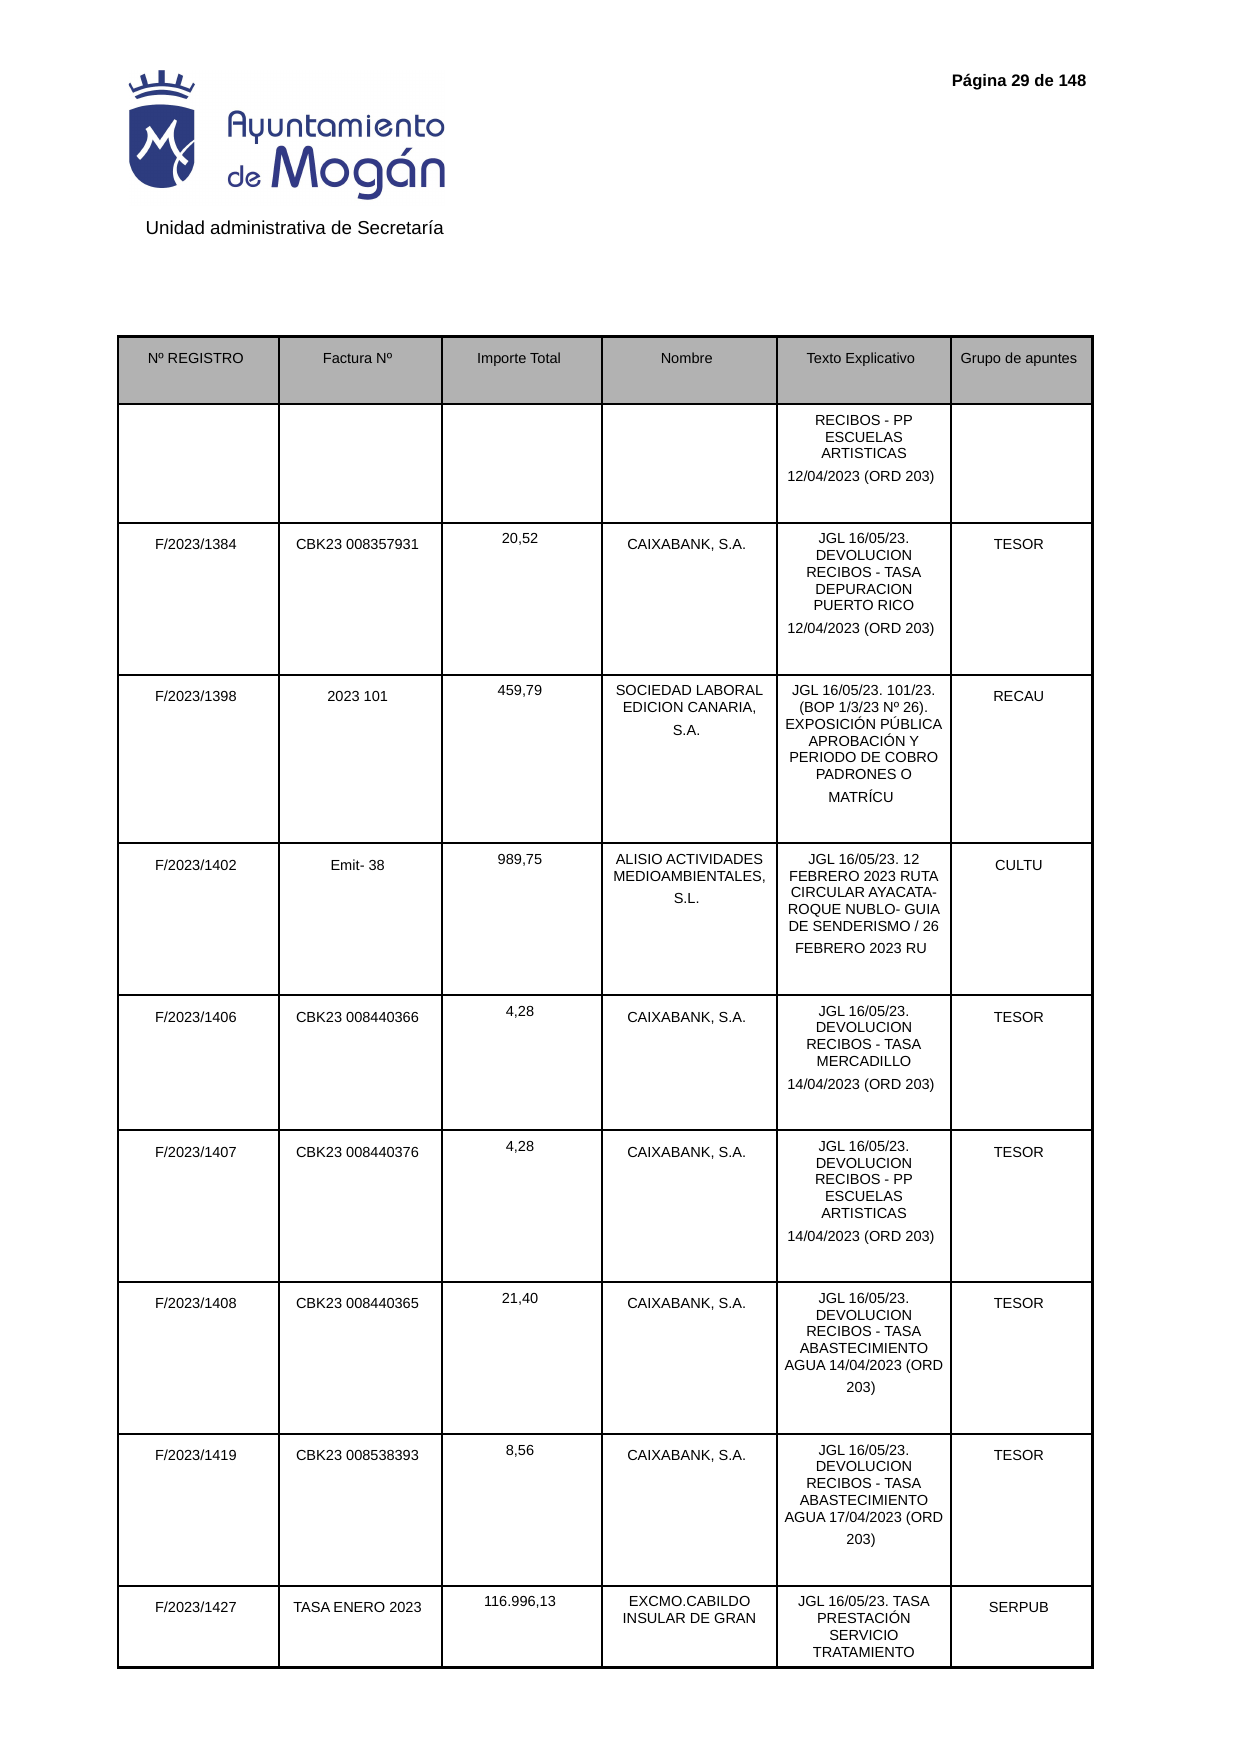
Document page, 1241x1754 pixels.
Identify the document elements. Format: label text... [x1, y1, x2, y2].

table_cell F/2023/1384 [119, 524, 278, 673]
table_header Factura Nº [280, 338, 441, 403]
table_cell CAIXABANK, S.A. [603, 1435, 776, 1585]
table_cell RECIBOS - PP ESCUELAS ARTISTICAS 12/04/2023 (ORD 203) [778, 405, 950, 522]
table_cell [443, 405, 601, 522]
table_cell Emit- 38 [280, 844, 441, 994]
table_cell 4,28 [443, 996, 601, 1129]
table_cell JGL 16/05/23. DEVOLUCION RECIBOS - PP ESCUELAS ARTISTICAS 14/04/2023 (ORD 203) [778, 1131, 950, 1281]
table_cell 116.996,13 [443, 1587, 601, 1666]
table_cell TASA ENERO 2023 [280, 1587, 441, 1666]
table_cell CBK23 008440365 [280, 1283, 441, 1433]
table_cell 989,75 [443, 844, 601, 994]
table_cell [603, 405, 776, 522]
table_cell F/2023/1427 [119, 1587, 278, 1666]
table_cell F/2023/1398 [119, 676, 278, 842]
table_cell CAIXABANK, S.A. [603, 524, 776, 673]
table_cell CAIXABANK, S.A. [603, 1283, 776, 1433]
table_cell CAIXABANK, S.A. [603, 996, 776, 1129]
table_cell CBK23 008357931 [280, 524, 441, 673]
table_header Texto Explicativo [778, 338, 950, 403]
table_cell TESOR [952, 996, 1091, 1129]
table_cell [952, 405, 1091, 522]
table_cell 20,52 [443, 524, 601, 673]
table_cell SOCIEDAD LABORAL EDICION CANARIA, S.A. [603, 676, 776, 842]
table_cell JGL 16/05/23. DEVOLUCION RECIBOS - TASA ABASTECIMIENTO AGUA 17/04/2023 (ORD 203) [778, 1435, 950, 1585]
table_cell JGL 16/05/23. 101/23. (BOP 1/3/23 Nº 26). EXPOSICIÓN PÚBLICA APROBACIÓN Y PERIODO DE COBRO PADRONES O MATRÍCU [778, 676, 950, 842]
table_cell TESOR [952, 1435, 1091, 1585]
table_cell 4,28 [443, 1131, 601, 1281]
table_cell 459,79 [443, 676, 601, 842]
table_cell JGL 16/05/23. DEVOLUCION RECIBOS - TASA MERCADILLO 14/04/2023 (ORD 203) [778, 996, 950, 1129]
table_cell ALISIO ACTIVIDADES MEDIOAMBIENTALES, S.L. [603, 844, 776, 994]
table_cell 8,56 [443, 1435, 601, 1585]
table_cell F/2023/1407 [119, 1131, 278, 1281]
table_cell [280, 405, 441, 522]
table_cell F/2023/1419 [119, 1435, 278, 1585]
table_cell CAIXABANK, S.A. [603, 1131, 776, 1281]
table_cell CULTU [952, 844, 1091, 994]
table_cell RECAU [952, 676, 1091, 842]
table_header Importe Total [443, 338, 601, 403]
table_cell F/2023/1406 [119, 996, 278, 1129]
table_cell JGL 16/05/23. TASA PRESTACIÓN SERVICIO TRATAMIENTO [778, 1587, 950, 1666]
table_cell 21,40 [443, 1283, 601, 1433]
table_cell TESOR [952, 1131, 1091, 1281]
table_cell JGL 16/05/23. DEVOLUCION RECIBOS - TASA ABASTECIMIENTO AGUA 14/04/2023 (ORD 203) [778, 1283, 950, 1433]
table_cell SERPUB [952, 1587, 1091, 1666]
table_cell CBK23 008440366 [280, 996, 441, 1129]
table_cell F/2023/1408 [119, 1283, 278, 1433]
table_cell TESOR [952, 1283, 1091, 1433]
picture [128, 70, 445, 206]
table_cell JGL 16/05/23. 12 FEBRERO 2023 RUTA CIRCULAR AYACATA-ROQUE NUBLO- GUIA DE SENDERISMO / 26 FEBRERO 2023 RU [778, 844, 950, 994]
table_cell [119, 405, 278, 522]
table_cell 2023 101 [280, 676, 441, 842]
table_header Nombre [603, 338, 776, 403]
table_cell JGL 16/05/23. DEVOLUCION RECIBOS - TASA DEPURACION PUERTO RICO 12/04/2023 (ORD 203) [778, 524, 950, 673]
table_cell CBK23 008440376 [280, 1131, 441, 1281]
table_cell F/2023/1402 [119, 844, 278, 994]
table_cell EXCMO.CABILDO INSULAR DE GRAN [603, 1587, 776, 1666]
table_cell TESOR [952, 524, 1091, 673]
table_header Nº REGISTRO [119, 338, 278, 403]
table_header Grupo de apuntes [952, 338, 1091, 403]
table_cell CBK23 008538393 [280, 1435, 441, 1585]
